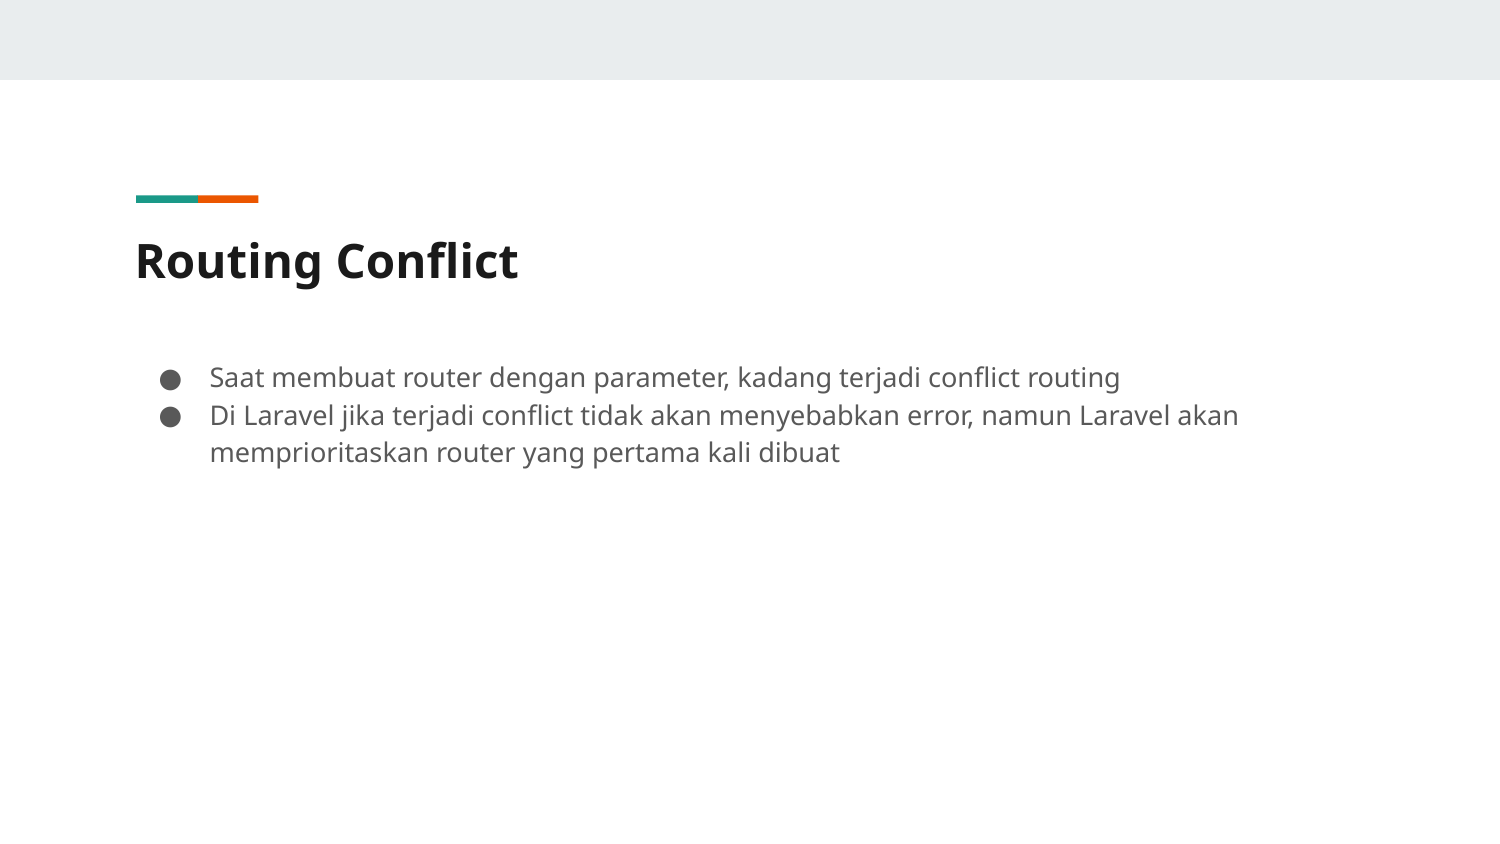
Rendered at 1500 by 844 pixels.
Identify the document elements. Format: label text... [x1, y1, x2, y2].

list Saat membuat router dengan parameter, kadang terjadi conflict routing Di Laravel jika terjadi conflict tidak akan menyebabkan error, namun Laravel akan memprioritaskan router yang pertama kali dibuat [119, 341, 1381, 712]
title Routing Conflict [119, 216, 1381, 305]
